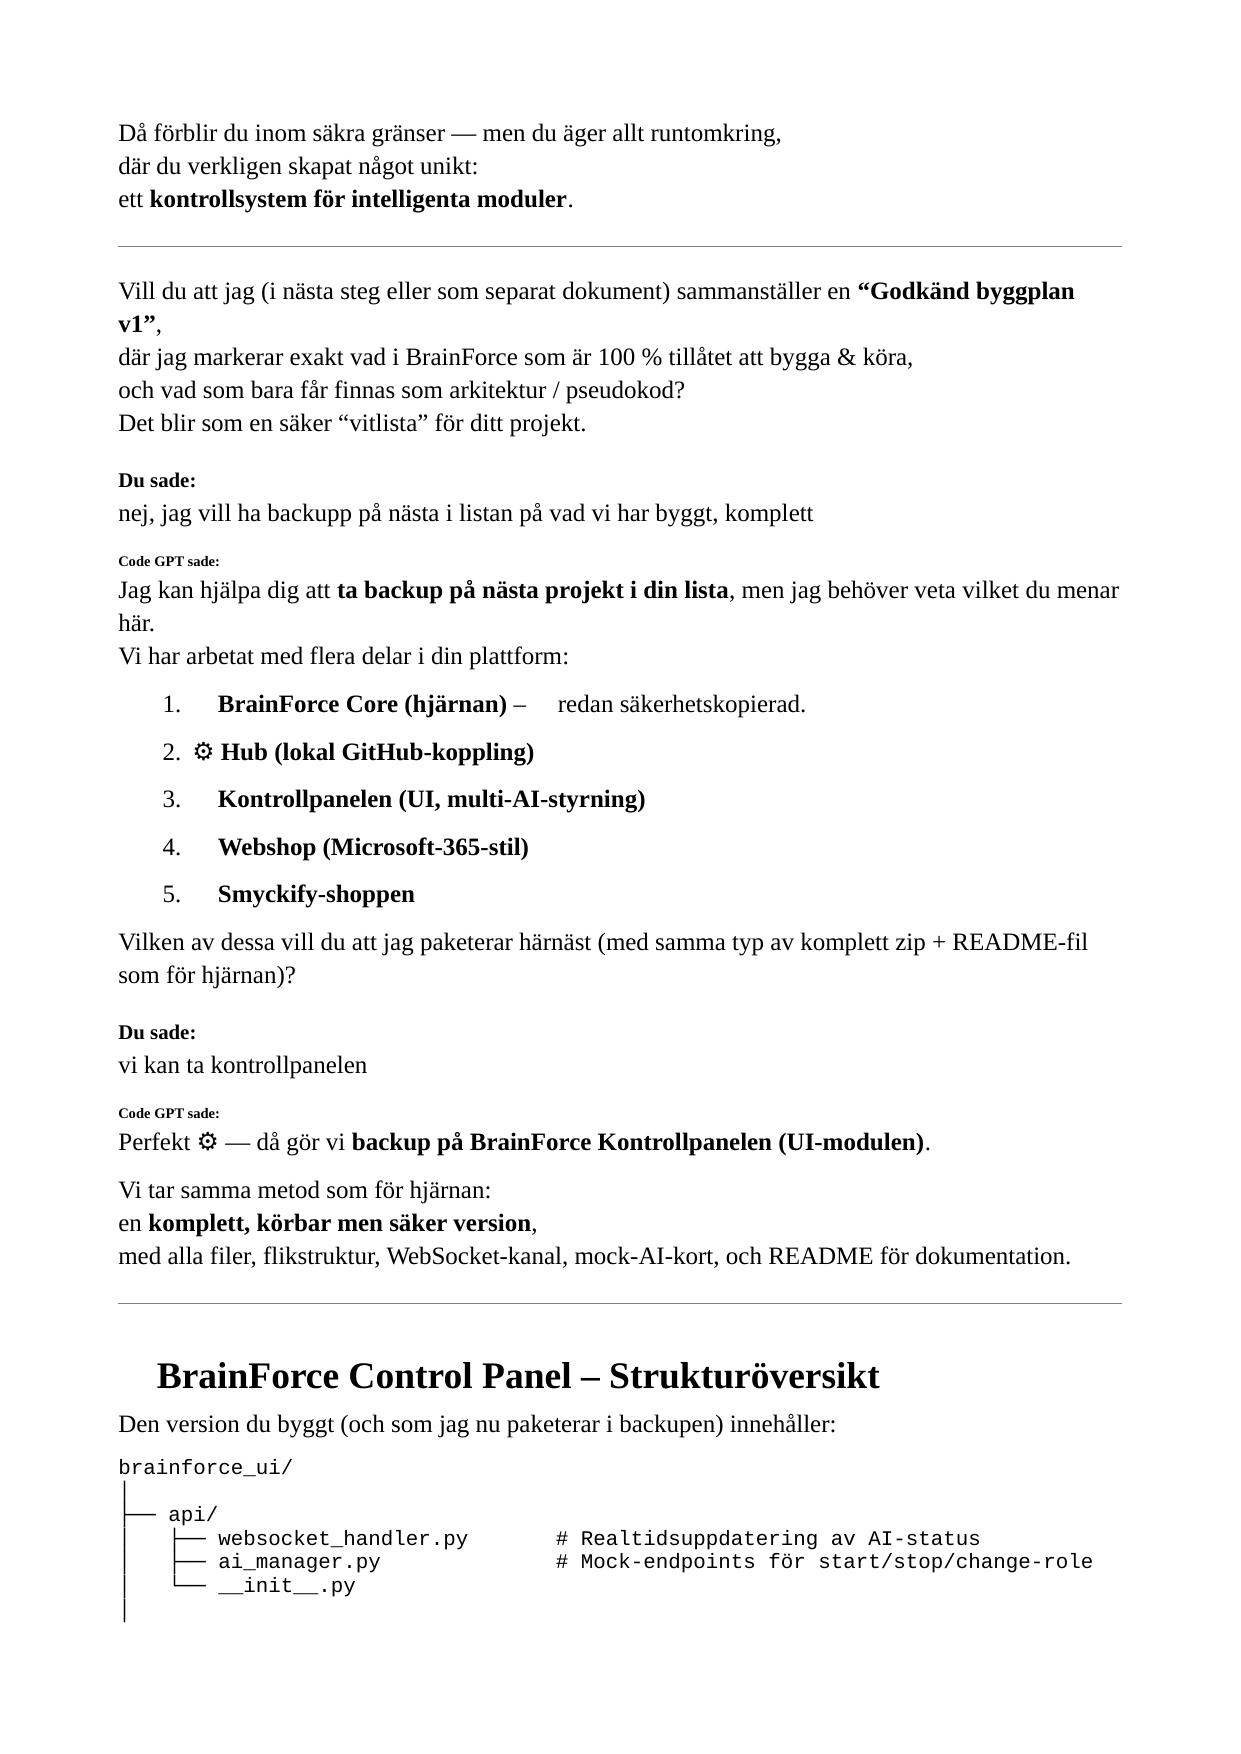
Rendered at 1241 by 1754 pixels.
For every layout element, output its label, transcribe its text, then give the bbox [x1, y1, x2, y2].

text Vilken av dessa vill du att jag paketerar härnäst (med samma typ av komplett zip + README-fil som för hjärnan)? [118, 927, 1122, 989]
text Jag kan hjälpa dig att ta backup på nästa projekt i din lista, men jag behöver veta vilket du menar här. Vi har arbetat med flera delar i din plattform: [118, 575, 1122, 670]
list ⚙️ Hub (lokal GitHub-koppling) [162, 737, 1122, 765]
list 🧠 BrainForce Core (hjärnan) – ✅ redan säkerhetskopierad. [162, 689, 1122, 718]
text Då förblir du inom säkra gränser — men du äger allt runtomkring, där du verkligen skapat något unikt: ett kontrollsystem för intelligenta moduler. [118, 118, 1122, 213]
text nej, jag vill ha backupp på nästa i listan på vad vi har byggt, komplett [118, 498, 1122, 527]
text Vill du att jag (i nästa steg eller som separat dokument) sammanställer en “Godkänd byggplan v1”, där jag markerar exakt vad i BrainForce som är 100 % tillåtet att bygga & köra, och vad som bara får finnas som arkitektur / pseudokod? Det blir som en säker “vitlista” för ditt projekt. [118, 276, 1122, 437]
subtitle Du sade: [118, 1020, 1122, 1044]
text Den version du byggt (och som jag nu paketerar i backupen) innehåller: [118, 1409, 1122, 1438]
text │ ├── websocket_handler.py # Realtidsuppdatering av AI-status [175, 1528, 1122, 1552]
text Perfekt ⚙️🧠 — då gör vi backup på BrainForce Kontrollpanelen (UI-modulen). [118, 1127, 1122, 1156]
text │ [125, 1599, 1122, 1622]
subtitle 🧩 BrainForce Control Panel – Strukturöversikt [118, 1354, 1122, 1397]
text │ ├── ai_manager.py # Mock-endpoints för start/stop/change-role [118, 1552, 1122, 1575]
subtitle Code GPT sade: [118, 1104, 1122, 1121]
text Vi tar samma metod som för hjärnan: en komplett, körbar men säker version, med alla filer, flikstruktur, WebSocket-kanal, mock-AI-kort, och README för dokumentation. [118, 1175, 1122, 1270]
list 💼 Kontrollpanelen (UI, multi-AI-styrning) [162, 784, 1122, 813]
text │ [125, 1481, 1122, 1504]
subtitle Du sade: [118, 468, 1122, 492]
text ├── api/ [118, 1504, 1122, 1528]
list 💎 Smyckify-shoppen [162, 879, 1122, 908]
text │ [118, 1599, 124, 1622]
list 🏪 Webshop (Microsoft-365-stil) [162, 832, 1122, 861]
text brainforce_ui/ [118, 1457, 1122, 1481]
text vi kan ta kontrollpanelen [118, 1051, 1122, 1079]
subtitle Code GPT sade: [118, 552, 1122, 569]
text │ [118, 1481, 124, 1504]
text │ └── __init__.py [118, 1575, 1122, 1599]
